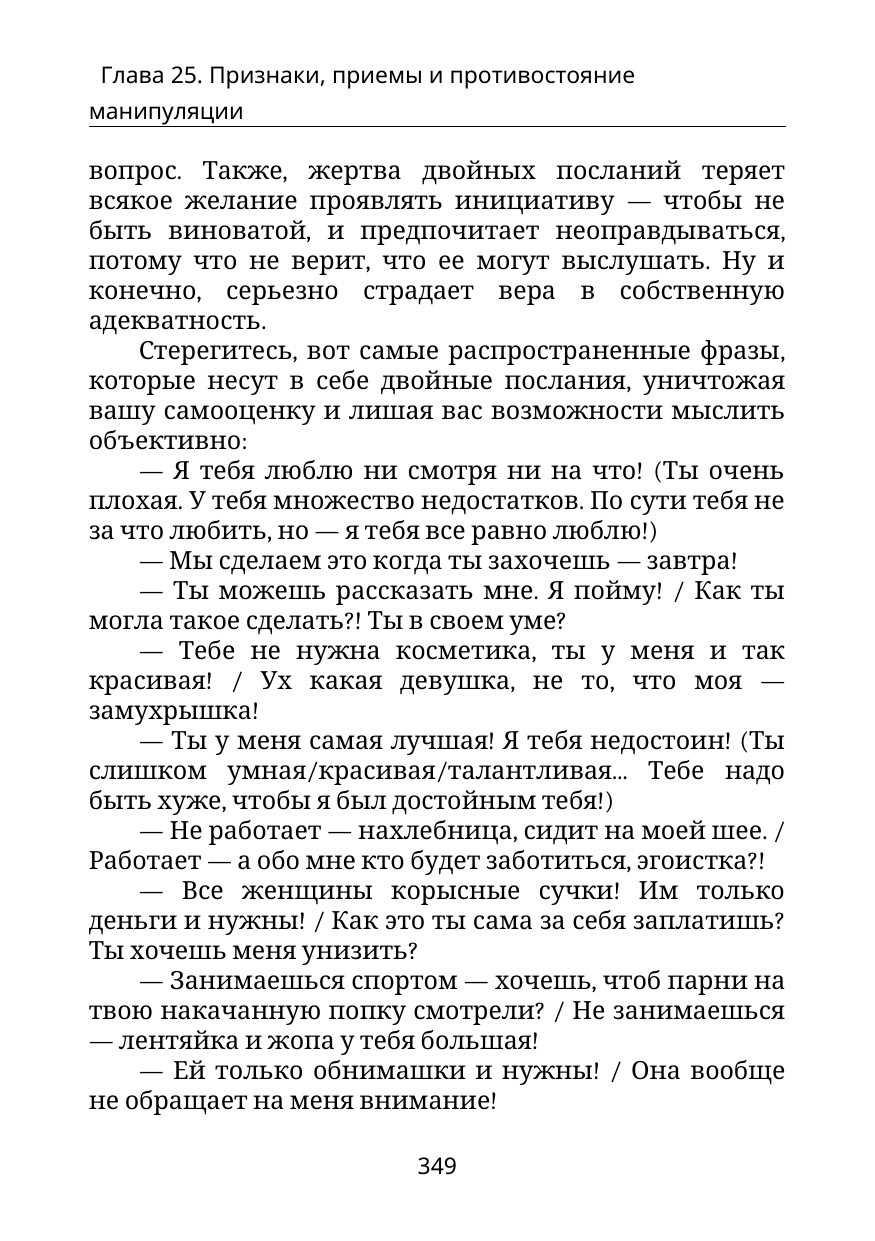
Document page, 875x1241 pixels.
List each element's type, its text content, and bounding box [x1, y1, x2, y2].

text — Ты у меня самая лучшая! Я тебя недостоин! (Ты слишком умная/красивая/талантливая... Тебе надо быть хуже, чтобы я был достойным тебя!) [88, 726, 786, 816]
text — Все женщины корысные сучки! Им только деньги и нужны! / Как это ты сама за себя заплатишь? Ты хочешь меня унизить? [88, 876, 786, 966]
text Стерегитесь, вот самые распространенные фразы, которые несут в себе двойные послания, уничтожая вашу самооценку и лишая вас возможности мыслить объективно: [88, 336, 786, 456]
text — Ей только обнимашки и нужны! / Она вообще не обращает на меня внимание! [88, 1056, 786, 1116]
text — Я тебя люблю ни смотря ни на что! (Ты очень плохая. У тебя множество недостатков. По сути тебя не за что любить, но — я тебя все равно люблю!) [88, 456, 786, 546]
text — Ты можешь рассказать мне. Я пойму! / Как ты могла такое сделать?! Ты в своем уме? [88, 576, 786, 636]
text — Тебе не нужна косметика, ты у меня и так красивая! / Ух какая девушка, не то, что моя — замухрышка! [88, 636, 786, 726]
text — Занимаешься спортом — хочешь, чтоб парни на твою накачанную попку смотрели? / Не занимаешься — лентяйка и жопа у тебя большая! [88, 966, 786, 1056]
text вопрос. Также, жертва двойных посланий теряет всякое желание проявлять инициативу — чтобы не быть виноватой, и предпочитает неоправдываться, потому что не верит, что ее могут выслушать. Ну и конечно, серьезно страдает вера в собственную адекватность. [88, 156, 786, 336]
text — Не работает — нахлебница, сидит на моей шее. / Работает — а обо мне кто будет заботиться, эгоистка?! [88, 816, 786, 876]
text — Мы сделаем это когда ты захочешь — завтра! [88, 546, 786, 576]
